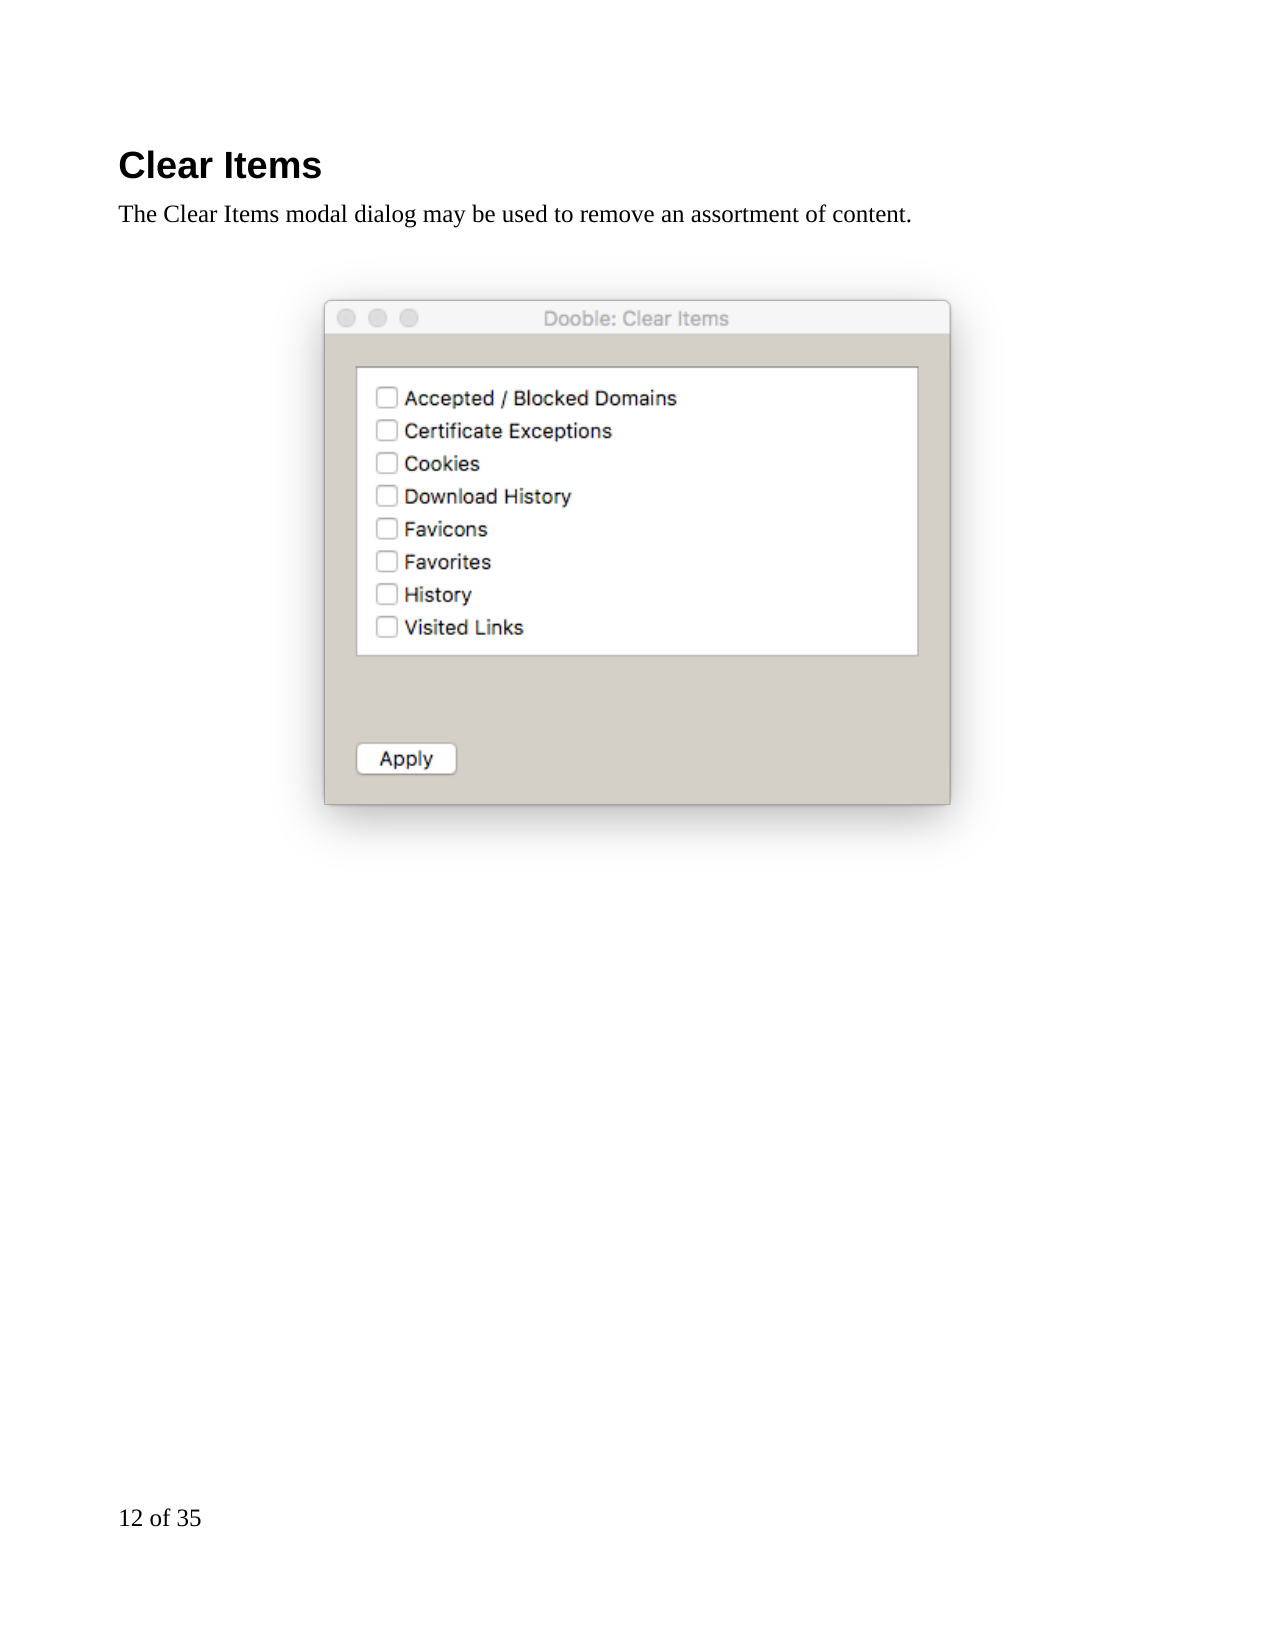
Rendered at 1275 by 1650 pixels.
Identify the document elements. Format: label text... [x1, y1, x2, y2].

subtitle Clear Items [118, 143, 1157, 187]
text The Clear Items modal dialog may be used to remove an assortment of content. [118, 199, 1157, 228]
picture [259, 248, 1016, 883]
